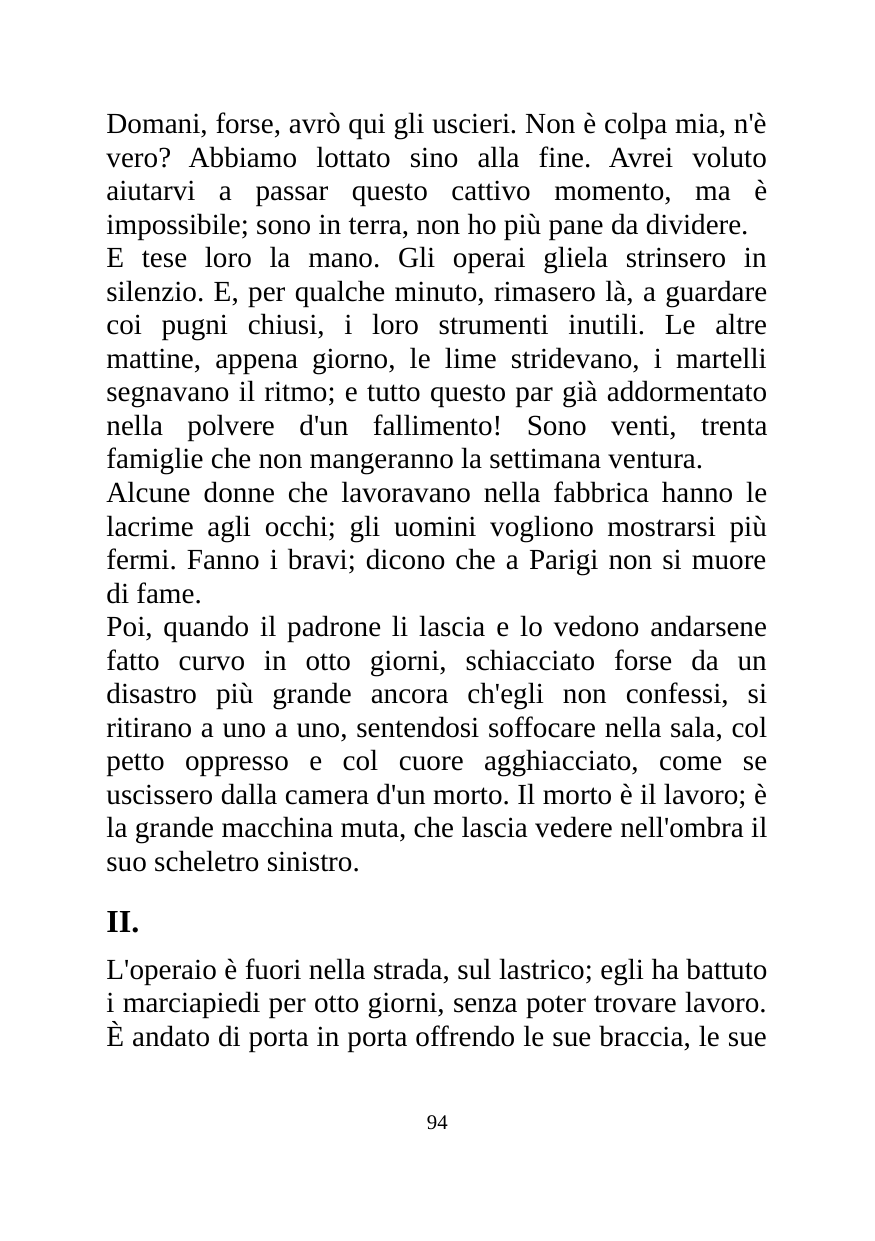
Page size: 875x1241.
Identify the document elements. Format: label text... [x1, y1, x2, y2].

text Poi, quando il padrone li lascia e lo vedono andarsene fatto curvo in otto giorni, schiacciato forse da un disastro più grande ancora ch'egli non confessi, si ritirano a uno a uno, sentendosi soffocare nella sala, col petto oppresso e col cuore agghiacciato, come se uscissero dalla camera d'un morto. Il morto è il lavoro; è la grande macchina muta, che lascia vedere nell'ombra il suo scheletro sinistro. [106, 609, 768, 878]
subtitle II. [106, 903, 768, 939]
text Domani, forse, avrò qui gli uscieri. Non è colpa mia, n'è vero? Abbiamo lottato sino alla fine. Avrei voluto aiutarvi a passar questo cattivo momento, ma è impossibile; sono in terra, non ho più pane da dividere. [106, 106, 768, 240]
text E tese loro la mano. Gli operai gliela strinsero in silenzio. E, per qualche minuto, rimasero là, a guardare coi pugni chiusi, i loro strumenti inutili. Le altre mattine, appena giorno, le lime stridevano, i martelli segnavano il ritmo; e tutto questo par già addormentato nella polvere d'un fallimento! Sono venti, trenta famiglie che non mangeranno la settimana ventura. [106, 240, 768, 475]
text L'operaio è fuori nella strada, sul lastrico; egli ha battuto i marciapiedi per otto giorni, senza poter trovare lavoro. È andato di porta in porta offrendo le sue braccia, le sue [106, 952, 768, 1053]
text Alcune donne che lavoravano nella fabbrica hanno le lacrime agli occhi; gli uomini vogliono mostrarsi più fermi. Fanno i bravi; dicono che a Parigi non si muore di fame. [106, 475, 768, 609]
